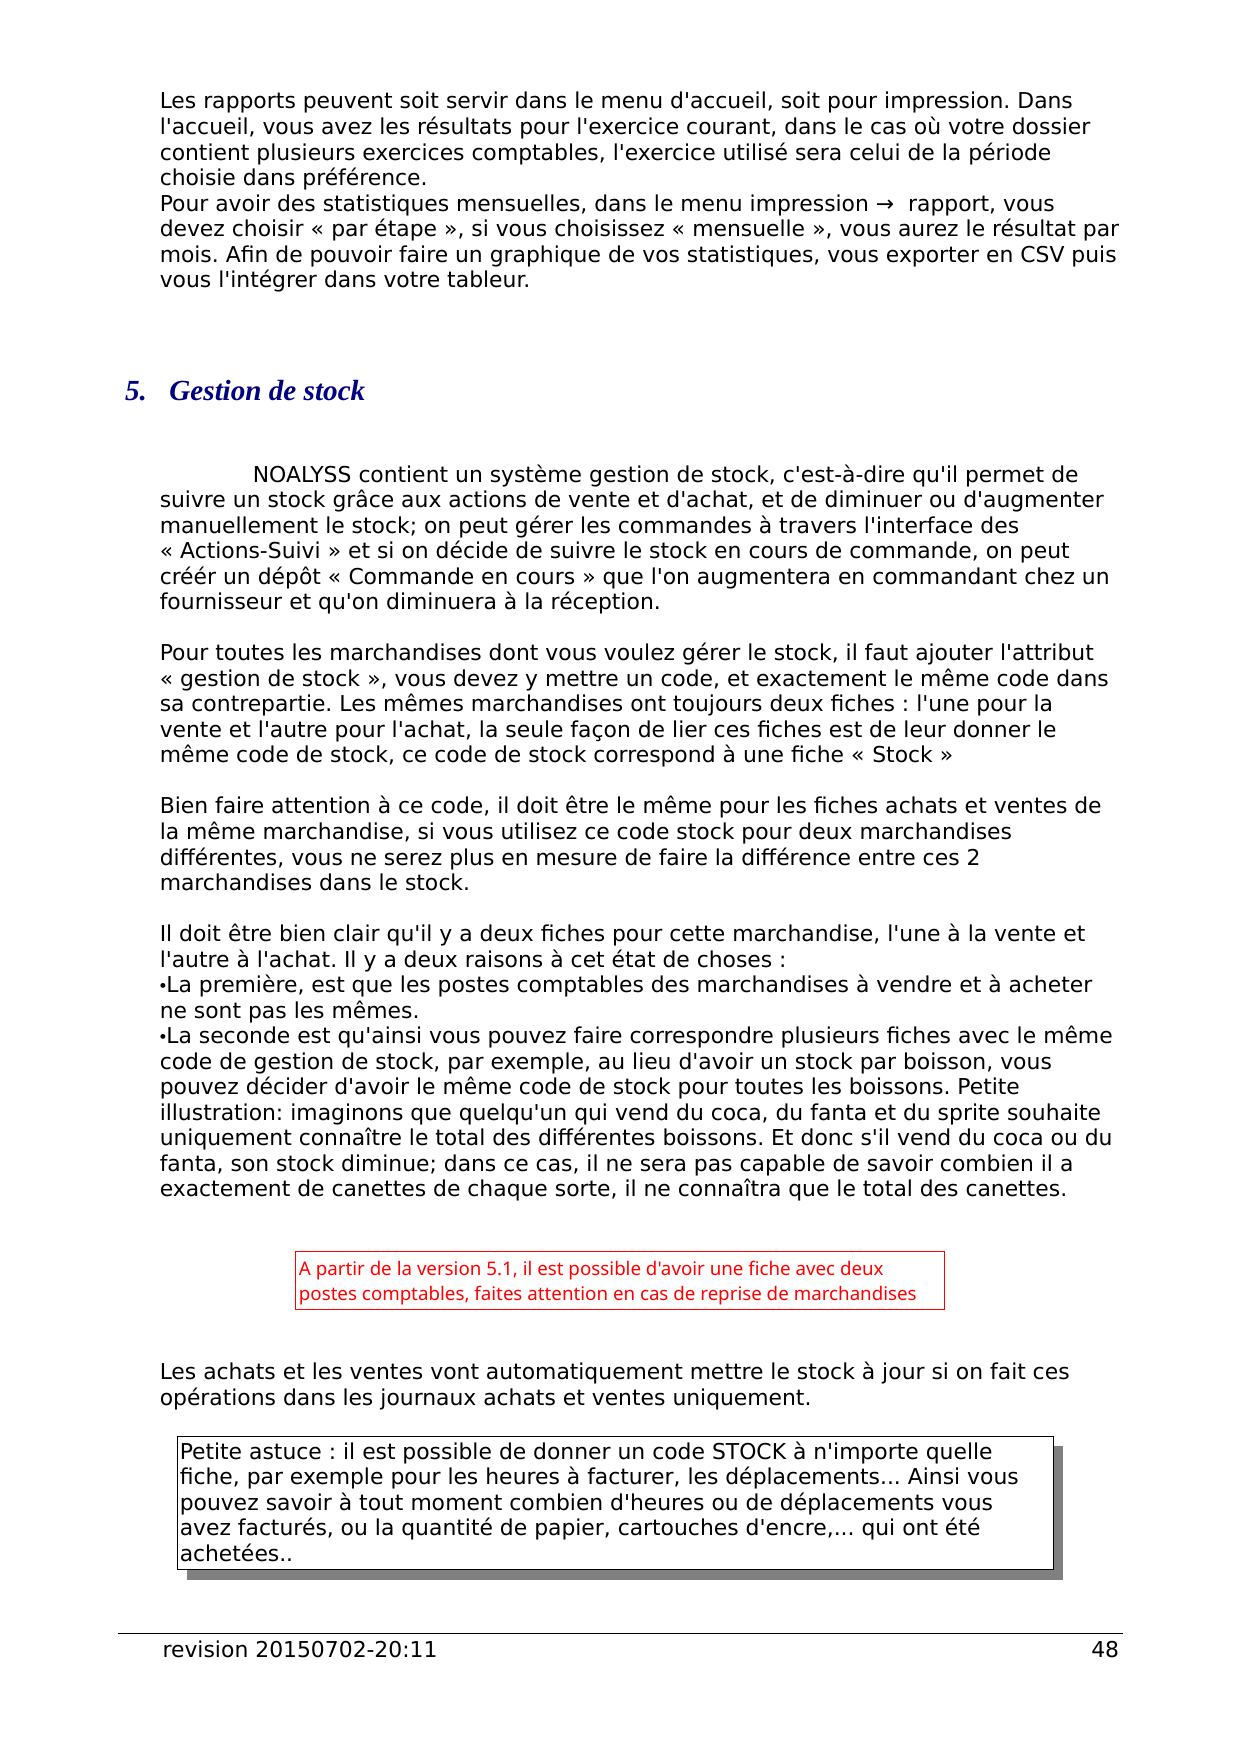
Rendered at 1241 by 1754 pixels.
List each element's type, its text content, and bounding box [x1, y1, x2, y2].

subtitle Gestion de stock [117, 373, 1123, 407]
text Bien faire attention à ce code, il doit être le même pour les fiches achats et ventes de la même marchandise, si vous utilisez ce code stock pour deux marchandises différentes, vous ne serez plus en mesure de faire la différence entre ces 2 marchandises dans le stock. [159, 793, 1123, 896]
text Petite astuce : il est possible de donner un code STOCK à n'importe quelle fiche, par exemple pour les heures à facturer, les déplacements... Ainsi vous pouvez savoir à tout moment combien d'heures ou de déplacements vous avez facturés, ou la quantité de papier, cartouches d'encre,... qui ont été achetées.. [178, 1437, 1053, 1569]
text Pour toutes les marchandises dont vous voulez gérer le stock, il faut ajouter l'attribut « gestion de stock », vous devez y mettre un code, et exactement le même code dans sa contrepartie. Les mêmes marchandises ont toujours deux fiches : l'une pour la vente et l'autre pour l'achat, la seule façon de lier ces fiches est de leur donner le même code de stock, ce code de stock correspond à une fiche « Stock » [159, 640, 1123, 768]
text Les achats et les ventes vont automatiquement mettre le stock à jour si on fait ces opérations dans les journaux achats et ventes uniquement. [159, 1359, 1123, 1410]
list La seconde est qu'ainsi vous pouvez faire correspondre plusieurs fiches avec le même code de gestion de stock, par exemple, au lieu d'avoir un stock par boisson, vous pouvez décider d'avoir le même code de stock pour toutes les boissons. Petite illustration: imaginons que quelqu'un qui vend du coca, du fanta et du sprite souhaite uniquement connaître le total des différentes boissons. Et donc s'il vend du coca ou du fanta, son stock diminue; dans ce cas, il ne sera pas capable de savoir combien il a exactement de canettes de chaque sorte, il ne connaîtra que le total des canettes. [159, 1023, 1123, 1202]
text NOALYSS contient un système gestion de stock, c'est-à-dire qu'il permet de suivre un stock grâce aux actions de vente et d'achat, et de diminuer ou d'augmenter manuellement le stock; on peut gérer les commandes à travers l'interface des « Actions-Suivi » et si on décide de suivre le stock en cours de commande, on peut créér un dépôt « Commande en cours » que l'on augmentera en commandant chez un fournisseur et qu'on diminuera à la réception. [159, 462, 1123, 615]
text A partir de la version 5.1, il est possible d'avoir une fiche avec deux postes comptables, faites attention en cas de reprise de marchandises [296, 1252, 944, 1309]
text Il doit être bien clair qu'il y a deux fiches pour cette marchandise, l'une à la vente et l'autre à l'achat. Il y a deux raisons à cet état de choses : [159, 921, 1123, 972]
list La première, est que les postes comptables des marchandises à vendre et à acheter ne sont pas les mêmes. [159, 972, 1123, 1023]
text Pour avoir des statistiques mensuelles, dans le menu impression → rapport, vous devez choisir « par étape », si vous choisissez « mensuelle », vous aurez le résultat par mois. Afin de pouvoir faire un graphique de vos statistiques, vous exporter en CSV puis vous l'intégrer dans votre tableur. [159, 191, 1123, 293]
text Les rapports peuvent soit servir dans le menu d'accueil, soit pour impression. Dans l'accueil, vous avez les résultats pour l'exercice courant, dans le cas où votre dossier contient plusieurs exercices comptables, l'exercice utilisé sera celui de la période choisie dans préférence. [159, 88, 1123, 191]
